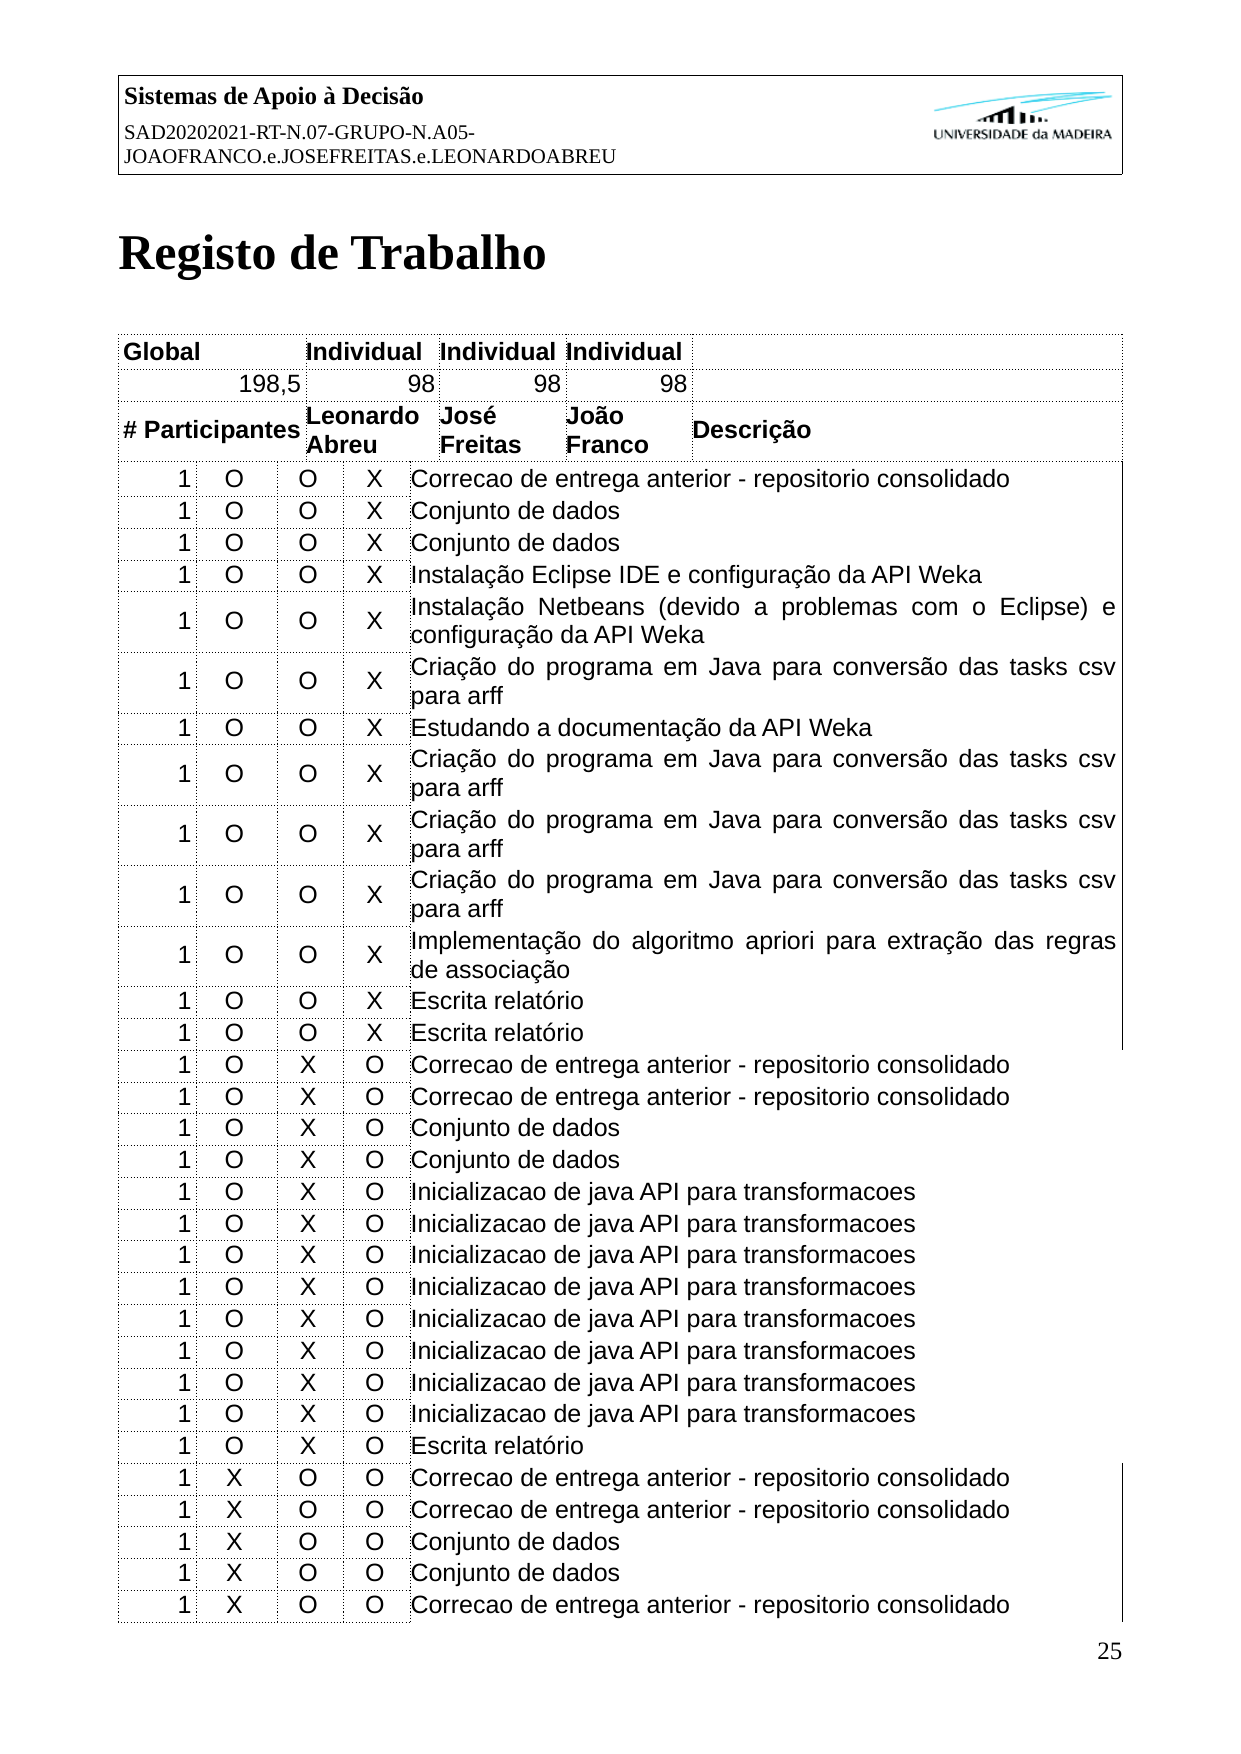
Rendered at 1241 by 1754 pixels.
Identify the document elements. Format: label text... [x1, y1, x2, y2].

table_cell 1 [118, 1050, 196, 1082]
table_cell 198,5 [118, 369, 306, 401]
subtitle Registo de Trabalho [118, 223, 1122, 281]
table_cell X [196, 1526, 277, 1558]
table_cell X [196, 1463, 277, 1494]
table_cell 1 [118, 1399, 196, 1431]
table_cell Estudando a documentação da API Weka [410, 713, 1122, 744]
table_cell Criação do programa em Java para conversão das tasks csv para arff [410, 805, 1122, 865]
table_cell Implementação do algoritmo apriori para extração das regras de associação [410, 926, 1122, 986]
table_cell O [196, 1304, 277, 1336]
table_cell O [196, 1177, 277, 1209]
table_cell Inicializacao de java API para transformacoes [410, 1399, 1122, 1431]
table_cell Conjunto de dados [410, 1145, 1122, 1177]
table_cell 1 [118, 926, 196, 986]
table_cell O [196, 986, 277, 1018]
picture [919, 80, 1120, 146]
table_cell O [343, 1399, 410, 1431]
table_cell O [277, 1590, 343, 1622]
table_cell Inicializacao de java API para transformacoes [410, 1240, 1122, 1272]
table_cell X [196, 1590, 277, 1622]
table_cell O [343, 1209, 410, 1240]
table_cell O [343, 1590, 410, 1622]
table_cell O [277, 1463, 343, 1494]
table_cell O [196, 1272, 277, 1304]
table_cell X [343, 560, 410, 591]
table_header Correcao de entrega anterior - repositorio consolidado [410, 461, 1122, 496]
table_cell O [277, 560, 343, 591]
table_cell João Franco [566, 401, 692, 461]
table_cell O [343, 1304, 410, 1336]
table_cell Inicializacao de java API para transformacoes [410, 1177, 1122, 1209]
table_cell O [196, 1240, 277, 1272]
table_cell 1 [118, 528, 196, 559]
table_cell Instalação Netbeans (devido a problemas com o Eclipse) e configuração da API Weka [410, 591, 1122, 652]
table_cell O [277, 528, 343, 559]
table_cell X [277, 1368, 343, 1399]
table_cell X [343, 496, 410, 528]
table_cell X [277, 1177, 343, 1209]
table_cell X [277, 1209, 343, 1240]
table_cell 1 [118, 591, 196, 652]
table_cell 1 [118, 986, 196, 1018]
table_cell O [196, 1368, 277, 1399]
table_cell X [196, 1495, 277, 1526]
table_cell O [196, 591, 277, 652]
table_header X [343, 461, 410, 496]
table_cell X [277, 1431, 343, 1463]
table_cell X [343, 528, 410, 559]
table_cell Criação do programa em Java para conversão das tasks csv para arff [410, 865, 1122, 926]
table_cell O [343, 1240, 410, 1272]
table_cell X [277, 1304, 343, 1336]
table_cell O [196, 1018, 277, 1050]
table_cell X [343, 805, 410, 865]
table_header Individual [306, 334, 439, 369]
table_cell O [196, 1145, 277, 1177]
table_cell O [277, 1558, 343, 1590]
table_cell O [277, 986, 343, 1018]
table_cell Inicializacao de java API para transformacoes [410, 1209, 1122, 1240]
table_cell O [343, 1368, 410, 1399]
table_cell # Participantes [118, 401, 306, 461]
table_cell Criação do programa em Java para conversão das tasks csv para arff [410, 744, 1122, 805]
table_cell O [343, 1113, 410, 1145]
table_cell Criação do programa em Java para conversão das tasks csv para arff [410, 652, 1122, 712]
table_cell O [196, 528, 277, 559]
table_cell X [343, 713, 410, 744]
table_header O [196, 461, 277, 496]
table_cell 1 [118, 496, 196, 528]
table_cell Conjunto de dados [410, 528, 1122, 559]
table_cell 98 [566, 369, 692, 401]
table_cell 1 [118, 713, 196, 744]
table_cell X [277, 1082, 343, 1113]
table_cell Correcao de entrega anterior - repositorio consolidado [410, 1082, 1122, 1113]
table_cell X [277, 1240, 343, 1272]
table_cell X [277, 1113, 343, 1145]
table_cell O [196, 1336, 277, 1367]
table_cell 1 [118, 1558, 196, 1590]
table_cell Conjunto de dados [410, 496, 1122, 528]
table_cell X [343, 986, 410, 1018]
table_cell O [277, 713, 343, 744]
table_cell O [343, 1431, 410, 1463]
table_cell X [343, 652, 410, 712]
table_cell O [343, 1082, 410, 1113]
table_cell O [343, 1177, 410, 1209]
table_cell Conjunto de dados [410, 1113, 1122, 1145]
table_cell X [277, 1050, 343, 1082]
table_cell Inicializacao de java API para transformacoes [410, 1304, 1122, 1336]
table_cell Conjunto de dados [410, 1526, 1122, 1558]
table_cell O [277, 496, 343, 528]
table_cell X [343, 926, 410, 986]
table_cell X [343, 865, 410, 926]
table_cell 1 [118, 1272, 196, 1304]
table_cell 1 [118, 1368, 196, 1399]
table_cell O [196, 1113, 277, 1145]
table_cell O [343, 1336, 410, 1367]
table_cell X [277, 1272, 343, 1304]
table_cell 1 [118, 1590, 196, 1622]
table_cell X [343, 591, 410, 652]
table_cell Correcao de entrega anterior - repositorio consolidado [410, 1495, 1122, 1526]
table_cell Correcao de entrega anterior - repositorio consolidado [410, 1050, 1122, 1082]
table_cell 1 [118, 1526, 196, 1558]
table_cell Conjunto de dados [410, 1558, 1122, 1590]
table_cell 1 [118, 1463, 196, 1494]
table_cell X [343, 1018, 410, 1050]
table_cell O [343, 1558, 410, 1590]
table_cell O [277, 1495, 343, 1526]
table_cell Escrita relatório [410, 986, 1122, 1018]
table_header 1 [118, 461, 196, 496]
table_cell Inicializacao de java API para transformacoes [410, 1272, 1122, 1304]
table_cell 1 [118, 805, 196, 865]
table_cell 1 [118, 1336, 196, 1367]
table_cell O [277, 1018, 343, 1050]
table_cell O [277, 652, 343, 712]
table_cell X [277, 1399, 343, 1431]
table_cell O [196, 560, 277, 591]
table_cell O [196, 744, 277, 805]
table_cell [692, 369, 1122, 401]
table_cell O [196, 713, 277, 744]
table_cell Correcao de entrega anterior - repositorio consolidado [410, 1590, 1122, 1622]
table_header O [277, 461, 343, 496]
table_cell 1 [118, 1240, 196, 1272]
table_header Individual [440, 334, 566, 369]
table_cell 1 [118, 1177, 196, 1209]
table_cell Correcao de entrega anterior - repositorio consolidado [410, 1463, 1122, 1494]
table_cell Descrição [692, 401, 1122, 461]
table_cell 1 [118, 1495, 196, 1526]
table_cell O [343, 1050, 410, 1082]
table_cell X [277, 1145, 343, 1177]
table_cell Inicializacao de java API para transformacoes [410, 1336, 1122, 1367]
table_cell O [196, 1209, 277, 1240]
table_cell O [196, 496, 277, 528]
table_cell 98 [306, 369, 439, 401]
table_cell 1 [118, 1018, 196, 1050]
table_cell O [277, 744, 343, 805]
table_cell 1 [118, 652, 196, 712]
table_cell 1 [118, 560, 196, 591]
table_cell Instalação Eclipse IDE e configuração da API Weka [410, 560, 1122, 591]
table_cell Leonardo Abreu [306, 401, 439, 461]
table_cell O [277, 805, 343, 865]
table_cell X [196, 1558, 277, 1590]
table_cell O [196, 805, 277, 865]
table_cell 1 [118, 865, 196, 926]
table_cell O [196, 1082, 277, 1113]
table_cell 1 [118, 1113, 196, 1145]
table_cell O [196, 652, 277, 712]
table_cell 1 [118, 1209, 196, 1240]
table_cell 1 [118, 1145, 196, 1177]
table_cell O [196, 1431, 277, 1463]
table_header Global [118, 334, 306, 369]
table_cell 98 [440, 369, 566, 401]
table_cell O [343, 1145, 410, 1177]
table_header [692, 334, 1122, 369]
table_cell O [196, 1050, 277, 1082]
table_cell 1 [118, 744, 196, 805]
table_cell O [277, 865, 343, 926]
table_cell O [343, 1272, 410, 1304]
table_cell 1 [118, 1431, 196, 1463]
table_cell O [343, 1495, 410, 1526]
table_cell Inicializacao de java API para transformacoes [410, 1368, 1122, 1399]
table_cell O [277, 591, 343, 652]
table_cell O [343, 1463, 410, 1494]
table_cell Escrita relatório [410, 1018, 1122, 1050]
table_cell 1 [118, 1304, 196, 1336]
table_cell O [277, 1526, 343, 1558]
table_cell X [343, 744, 410, 805]
table_header Individual [566, 334, 692, 369]
table_cell O [196, 1399, 277, 1431]
table_cell X [277, 1336, 343, 1367]
table_cell O [196, 926, 277, 986]
table_cell O [277, 926, 343, 986]
table_cell O [196, 865, 277, 926]
table_cell Escrita relatório [410, 1431, 1122, 1463]
table_cell O [343, 1526, 410, 1558]
table_cell José Freitas [440, 401, 566, 461]
table_cell 1 [118, 1082, 196, 1113]
